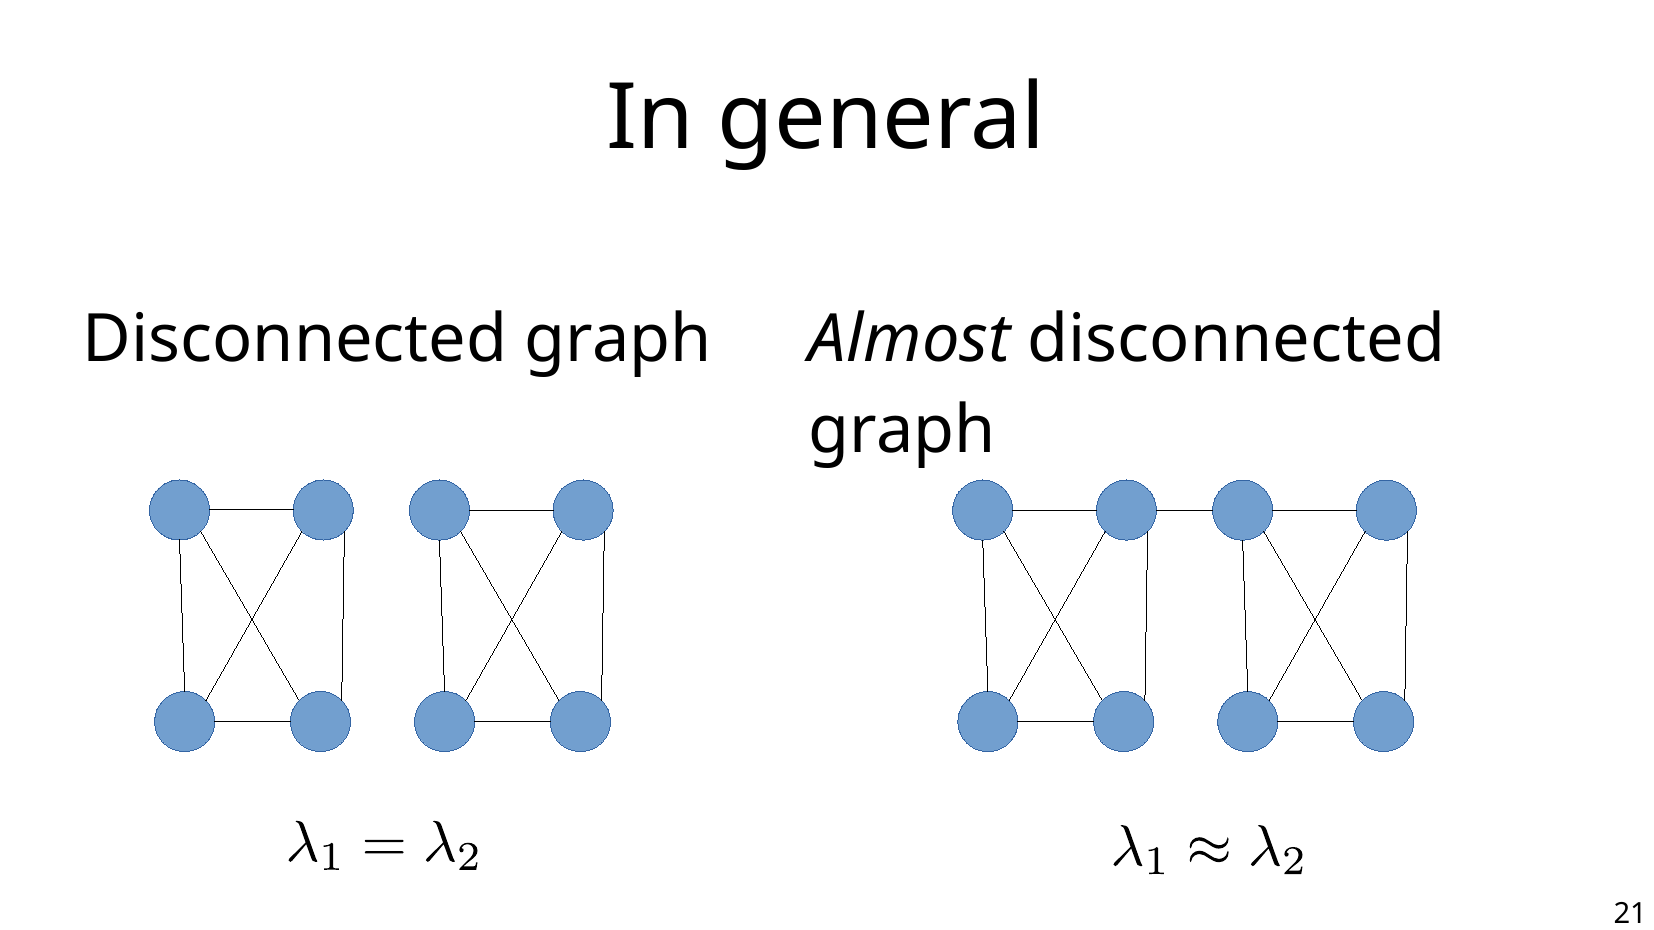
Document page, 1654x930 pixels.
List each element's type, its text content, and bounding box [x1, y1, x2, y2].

list Almost disconnected graph [808, 290, 1621, 930]
text_box [414, 691, 475, 752]
text_box [957, 691, 1018, 752]
text_box [409, 479, 470, 541]
list Disconnected graph [82, 290, 808, 930]
text_box [1093, 691, 1154, 752]
text_box [154, 691, 215, 752]
text_box [1217, 691, 1278, 752]
title In general [82, 49, 1571, 257]
text_box [1096, 479, 1157, 541]
text_box [1110, 825, 1306, 875]
text_box [952, 479, 1013, 541]
text_box [285, 820, 481, 871]
text_box [1353, 691, 1414, 752]
text_box [550, 691, 611, 752]
text_box [1212, 480, 1273, 541]
text_box [553, 479, 614, 541]
text_box [293, 479, 354, 541]
text_box [1356, 480, 1417, 541]
text_box [149, 479, 210, 540]
text_box [290, 691, 351, 752]
